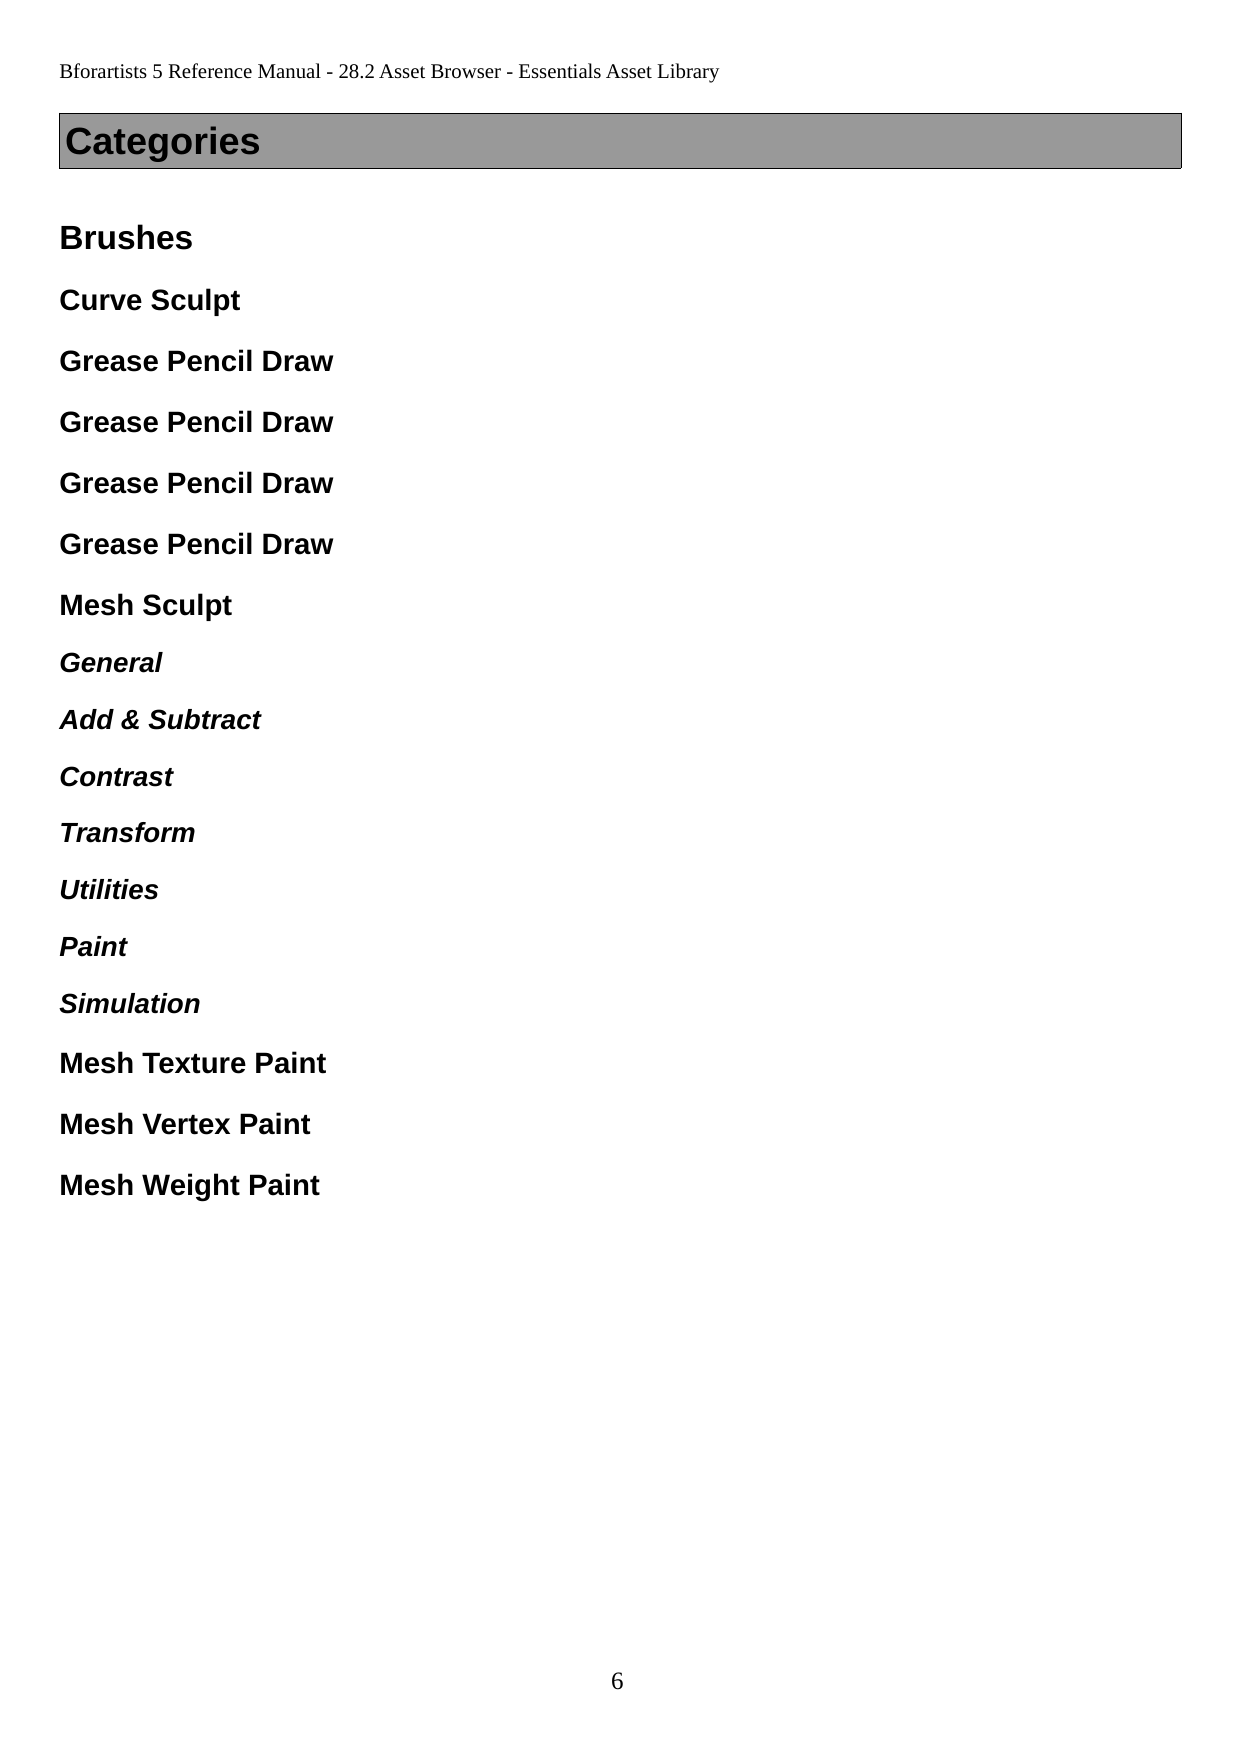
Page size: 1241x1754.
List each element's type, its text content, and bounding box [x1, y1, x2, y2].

subtitle Transform [59, 817, 1181, 849]
subtitle Mesh Weight Paint [59, 1168, 1181, 1202]
subtitle Add & Subtract [59, 703, 1181, 735]
subtitle Grease Pencil Draw [59, 466, 1181, 499]
subtitle Mesh Texture Paint [59, 1046, 1181, 1080]
subtitle Contrast [59, 760, 1181, 792]
subtitle Paint [59, 931, 1181, 962]
subtitle Brushes [59, 217, 1181, 256]
subtitle General [59, 646, 1181, 678]
subtitle Mesh Vertex Paint [59, 1107, 1181, 1141]
table_header Categories [60, 114, 1181, 168]
subtitle Grease Pencil Draw [59, 405, 1181, 439]
subtitle Utilities [59, 874, 1181, 906]
subtitle Mesh Sculpt [59, 587, 1181, 621]
subtitle Grease Pencil Draw [59, 344, 1181, 378]
subtitle Simulation [59, 987, 1181, 1019]
subtitle Grease Pencil Draw [59, 527, 1181, 560]
subtitle Curve Sculpt [59, 283, 1181, 317]
